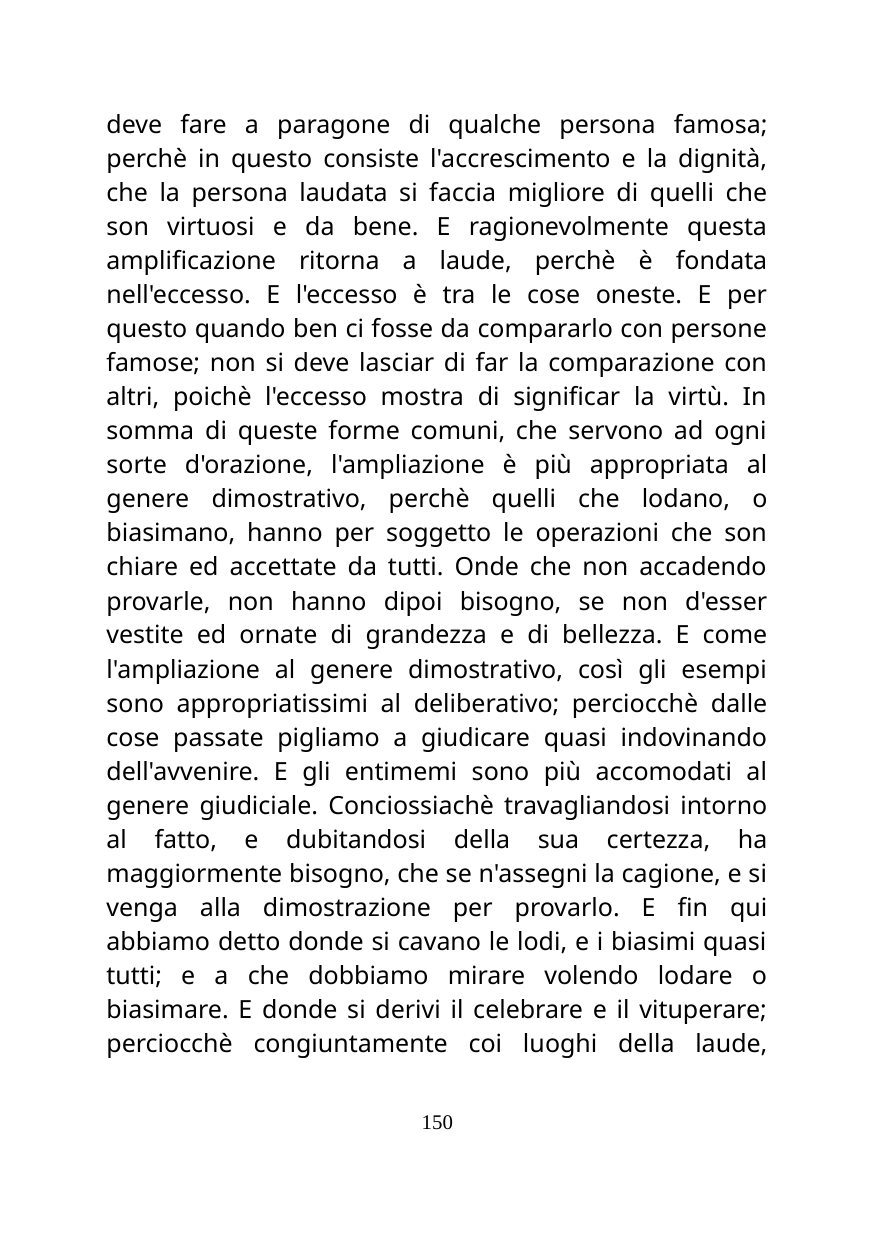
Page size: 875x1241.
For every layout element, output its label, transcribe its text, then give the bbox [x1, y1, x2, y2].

text deve fare a paragone di qualche persona famosa; perchè in questo consiste l'accrescimento e la dignità, che la persona laudata si faccia migliore di quelli che son virtuosi e da bene. E ragionevolmente questa amplificazione ritorna a laude, perchè è fondata nell'eccesso. E l'eccesso è tra le cose oneste. E per questo quando ben ci fosse da compararlo con persone famose; non si deve lasciar di far la comparazione con altri, poichè l'eccesso mostra di significar la virtù. In somma di queste forme comuni, che servono ad ogni sorte d'orazione, l'ampliazione è più appropriata al genere dimostrativo, perchè quelli che lodano, o biasimano, hanno per soggetto le operazioni che son chiare ed accettate da tutti. Onde che non accadendo provarle, non hanno dipoi bisogno, se non d'esser vestite ed ornate di grandezza e di bellezza. E come l'ampliazione al genere dimostrativo, così gli esempi sono appropriatissimi al deliberativo; perciocchè dalle cose passate pigliamo a giudicare quasi indovinando dell'avvenire. E gli entimemi sono più accomodati al genere giudiciale. Conciossiachè travagliandosi intorno al fatto, e dubitandosi della sua certezza, ha maggiormente bisogno, che se n'assegni la cagione, e si venga alla dimostrazione per provarlo. E fin qui abbiamo detto donde si cavano le lodi, e i biasimi quasi tutti; e a che dobbiamo mirare volendo lodare o biasimare. E donde si derivi il celebrare e il vituperare; perciocchè congiuntamente coi luoghi della laude, [106, 106, 768, 1060]
